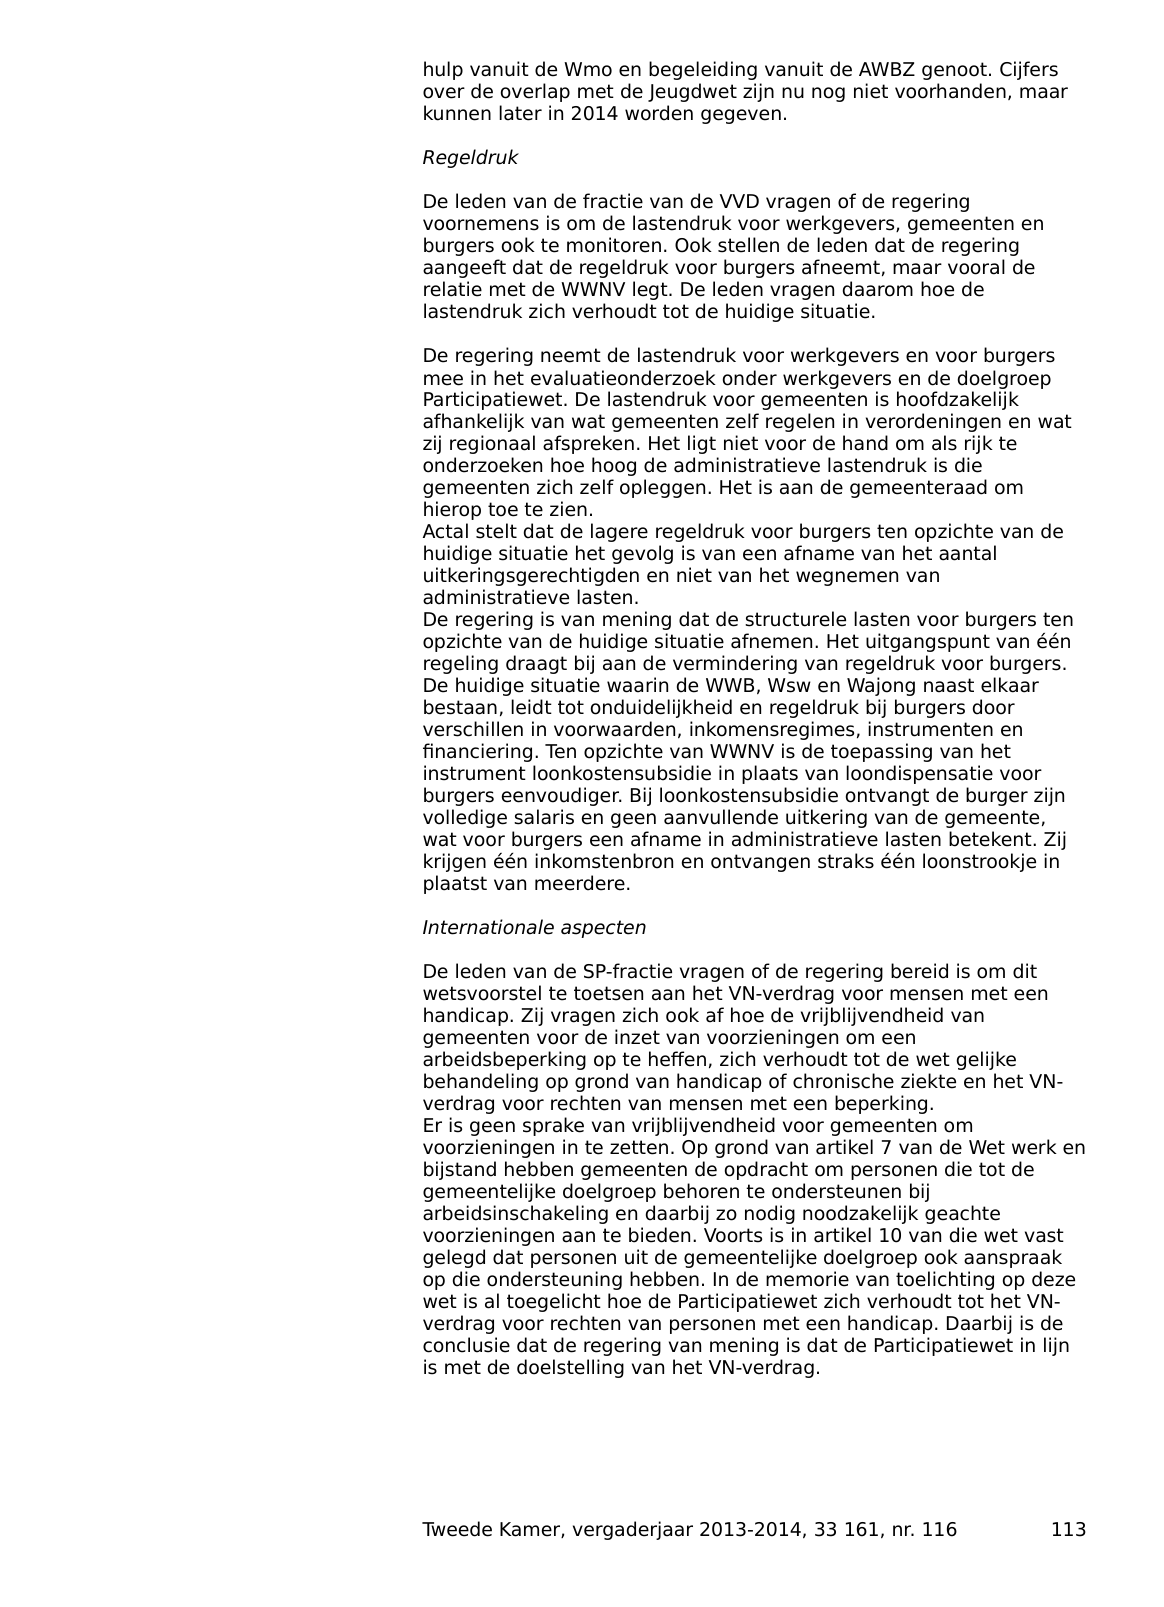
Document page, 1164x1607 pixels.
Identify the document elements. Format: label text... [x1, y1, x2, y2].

text hulp vanuit de Wmo en begeleiding vanuit de AWBZ genoot. Cijfers over de overlap met de Jeugdwet zijn nu nog niet voorhanden, maar kunnen later in 2014 worden gegeven. [422, 59, 1087, 125]
text Actal stelt dat de lagere regeldruk voor burgers ten opzichte van de huidige situatie het gevolg is van een afname van het aantal uitkeringsgerechtigden en niet van het wegnemen van administratieve lasten. [422, 521, 1087, 609]
text De regering is van mening dat de structurele lasten voor burgers ten opzichte van de huidige situatie afnemen. Het uitgangspunt van één regeling draagt bij aan de vermindering van regeldruk voor burgers. De huidige situatie waarin de WWB, Wsw en Wajong naast elkaar bestaan, leidt tot onduidelijkheid en regeldruk bij burgers door verschillen in voorwaarden, inkomensregimes, instrumenten en financiering. Ten opzichte van WWNV is de toepassing van het instrument loonkostensubsidie in plaats van loondispensatie voor burgers eenvoudiger. Bij loonkostensubsidie ontvangt de burger zijn volledige salaris en geen aanvullende uitkering van de gemeente, wat voor burgers een afname in administratieve lasten betekent. Zij krijgen één inkomstenbron en ontvangen straks één loonstrookje in plaatst van meerdere. [422, 609, 1087, 895]
text Er is geen sprake van vrijblijvendheid voor gemeenten om voorzieningen in te zetten. Op grond van artikel 7 van de Wet werk en bijstand hebben gemeenten de opdracht om personen die tot de gemeentelijke doelgroep behoren te ondersteunen bij arbeidsinschakeling en daarbij zo nodig noodzakelijk geachte voorzieningen aan te bieden. Voorts is in artikel 10 van die wet vast gelegd dat personen uit de gemeentelijke doelgroep ook aanspraak op die ondersteuning hebben. In de memorie van toelichting op deze wet is al toegelicht hoe de Participatiewet zich verhoudt tot het VN-verdrag voor rechten van personen met een handicap. Daarbij is de conclusie dat de regering van mening is dat de Participatiewet in lijn is met de doelstelling van het VN-verdrag. [422, 1115, 1087, 1379]
subtitle Internationale aspecten [422, 917, 1087, 939]
text De regering neemt de lastendruk voor werkgevers en voor burgers mee in het evaluatieonderzoek onder werkgevers en de doelgroep Participatiewet. De lastendruk voor gemeenten is hoofdzakelijk afhankelijk van wat gemeenten zelf regelen in verordeningen en wat zij regionaal afspreken. Het ligt niet voor de hand om als rijk te onderzoeken hoe hoog de administratieve lastendruk is die gemeenten zich zelf opleggen. Het is aan de gemeenteraad om hierop toe te zien. [422, 345, 1087, 521]
text De leden van de fractie van de VVD vragen of de regering voornemens is om de lastendruk voor werkgevers, gemeenten en burgers ook te monitoren. Ook stellen de leden dat de regering aangeeft dat de regeldruk voor burgers afneemt, maar vooral de relatie met de WWNV legt. De leden vragen daarom hoe de lastendruk zich verhoudt tot de huidige situatie. [422, 191, 1087, 323]
text De leden van de SP-fractie vragen of de regering bereid is om dit wetsvoorstel te toetsen aan het VN-verdrag voor mensen met een handicap. Zij vragen zich ook af hoe de vrijblijvendheid van gemeenten voor de inzet van voorzieningen om een arbeidsbeperking op te heffen, zich verhoudt tot de wet gelijke behandeling op grond van handicap of chronische ziekte en het VN-verdrag voor rechten van mensen met een beperking. [422, 961, 1087, 1115]
subtitle Regeldruk [422, 147, 1087, 169]
